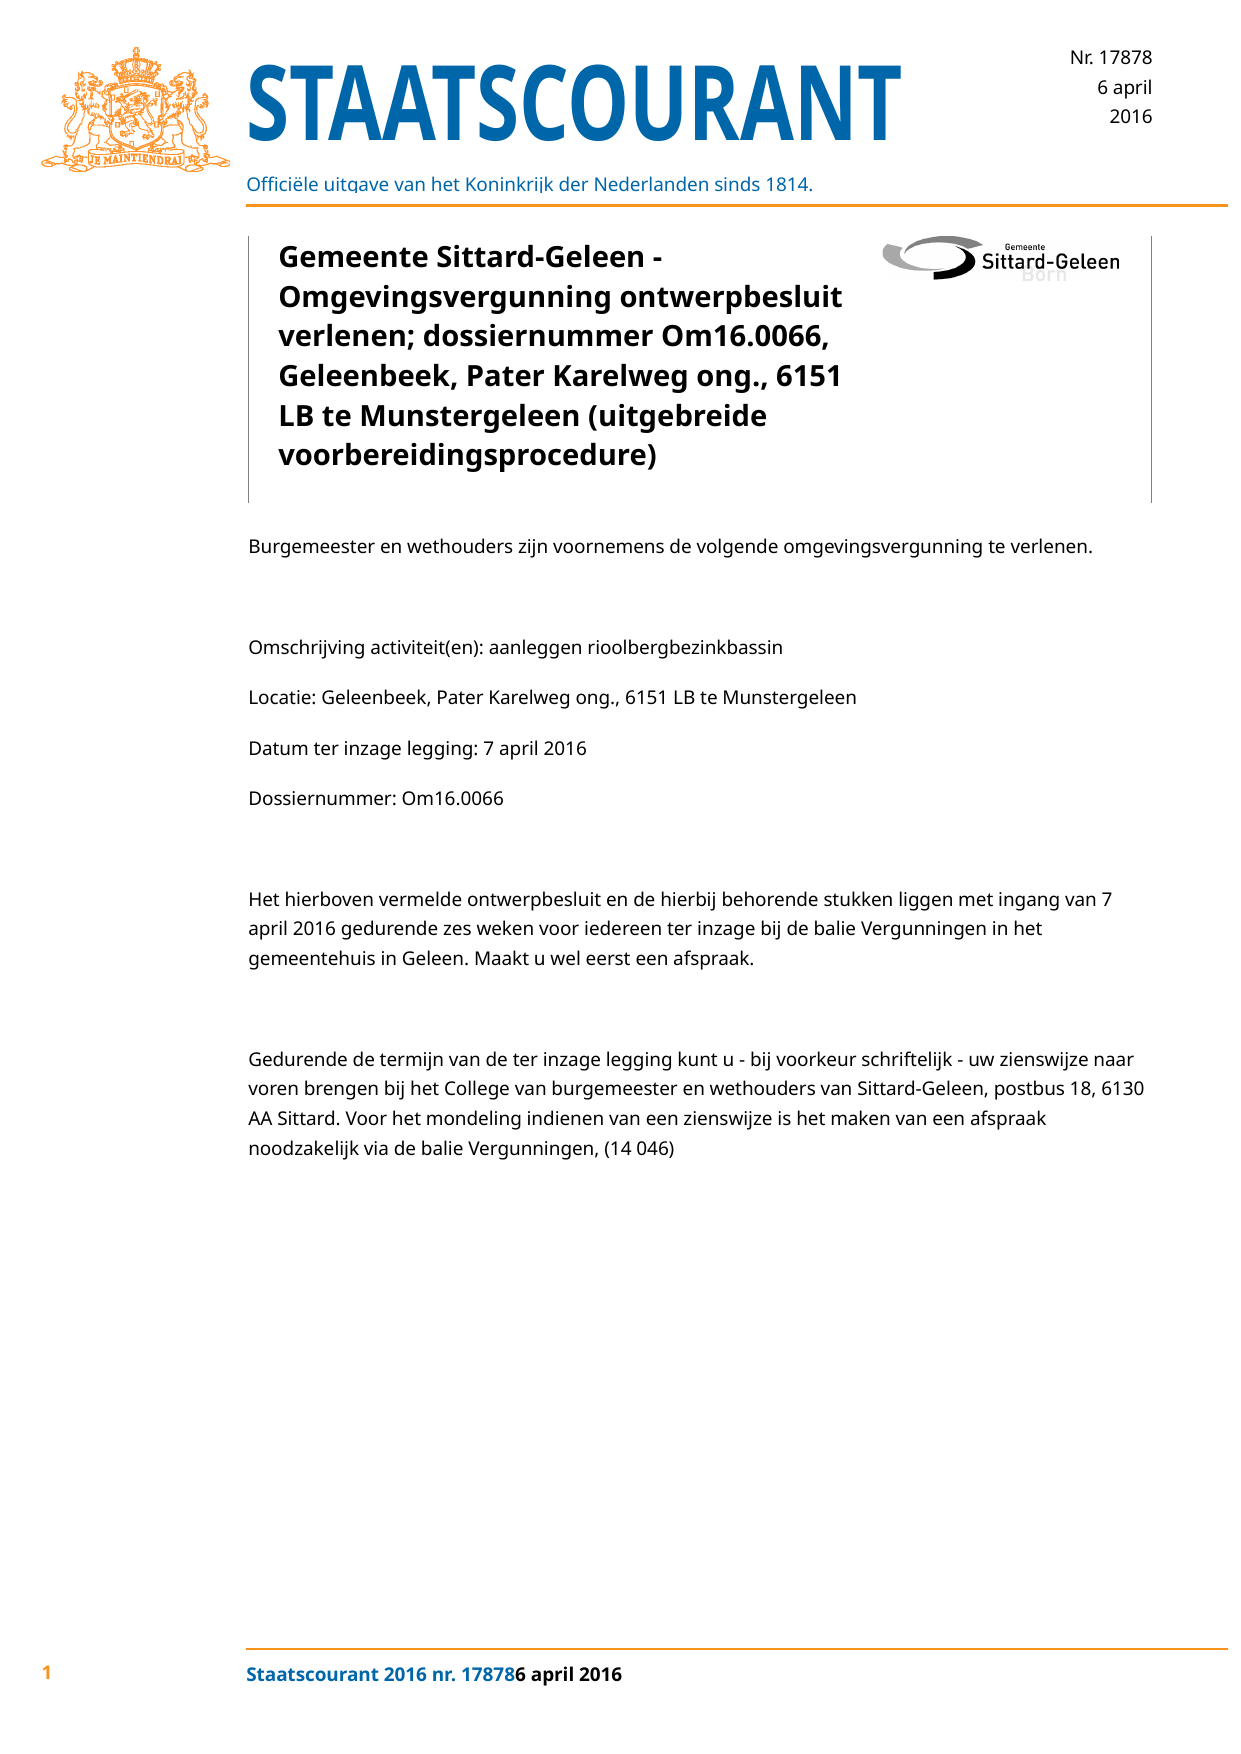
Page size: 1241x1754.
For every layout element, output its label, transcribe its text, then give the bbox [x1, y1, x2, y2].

text Het hierboven vermelde ontwerpbesluit en de hierbij behorende stukken liggen met ingang van 7 april 2016 gedurende zes weken voor iedereen ter inzage bij de balie Vergunningen in het gemeentehuis in Geleen. Maakt u wel eerst een afspraak. [248, 886, 1152, 971]
picture [882, 236, 1119, 281]
text Dossiernummer: Om16.0066 [248, 785, 1152, 811]
text Burgemeester en wethouders zijn voornemens de volgende omgevingsvergunning te verlenen. [248, 533, 1152, 559]
text Gedurende de termijn van de ter inzage legging kunt u - bij voorkeur schriftelijk - uw zienswijze naar voren brengen bij het College van burgemeester en wethouders van Sittard-Geleen, postbus 18, 6130 AA Sittard. Voor het mondeling indienen van een zienswijze is het maken van een afspraak noodzakelijk via de balie Vergunningen, (14 046) [248, 1046, 1152, 1160]
picture [41, 47, 231, 172]
table_header Gemeente Sittard-Geleen - Omgevingsvergunning ontwerpbesluit verlenen; dossiernummer Om16.0066, Geleenbeek, Pater Karelweg ong., 6151 LB te Munstergeleen (uitgebreide voorbereidingsprocedure) [249, 236, 850, 503]
text Omschrijving activiteit(en): aanleggen rioolbergbezinkbassin [248, 634, 1152, 659]
text Datum ter inzage legging: 7 april 2016 [248, 735, 1152, 760]
table_header [850, 236, 1151, 503]
text Locatie: Geleenbeek, Pater Karelweg ong., 6151 LB te Munstergeleen [248, 684, 1152, 710]
